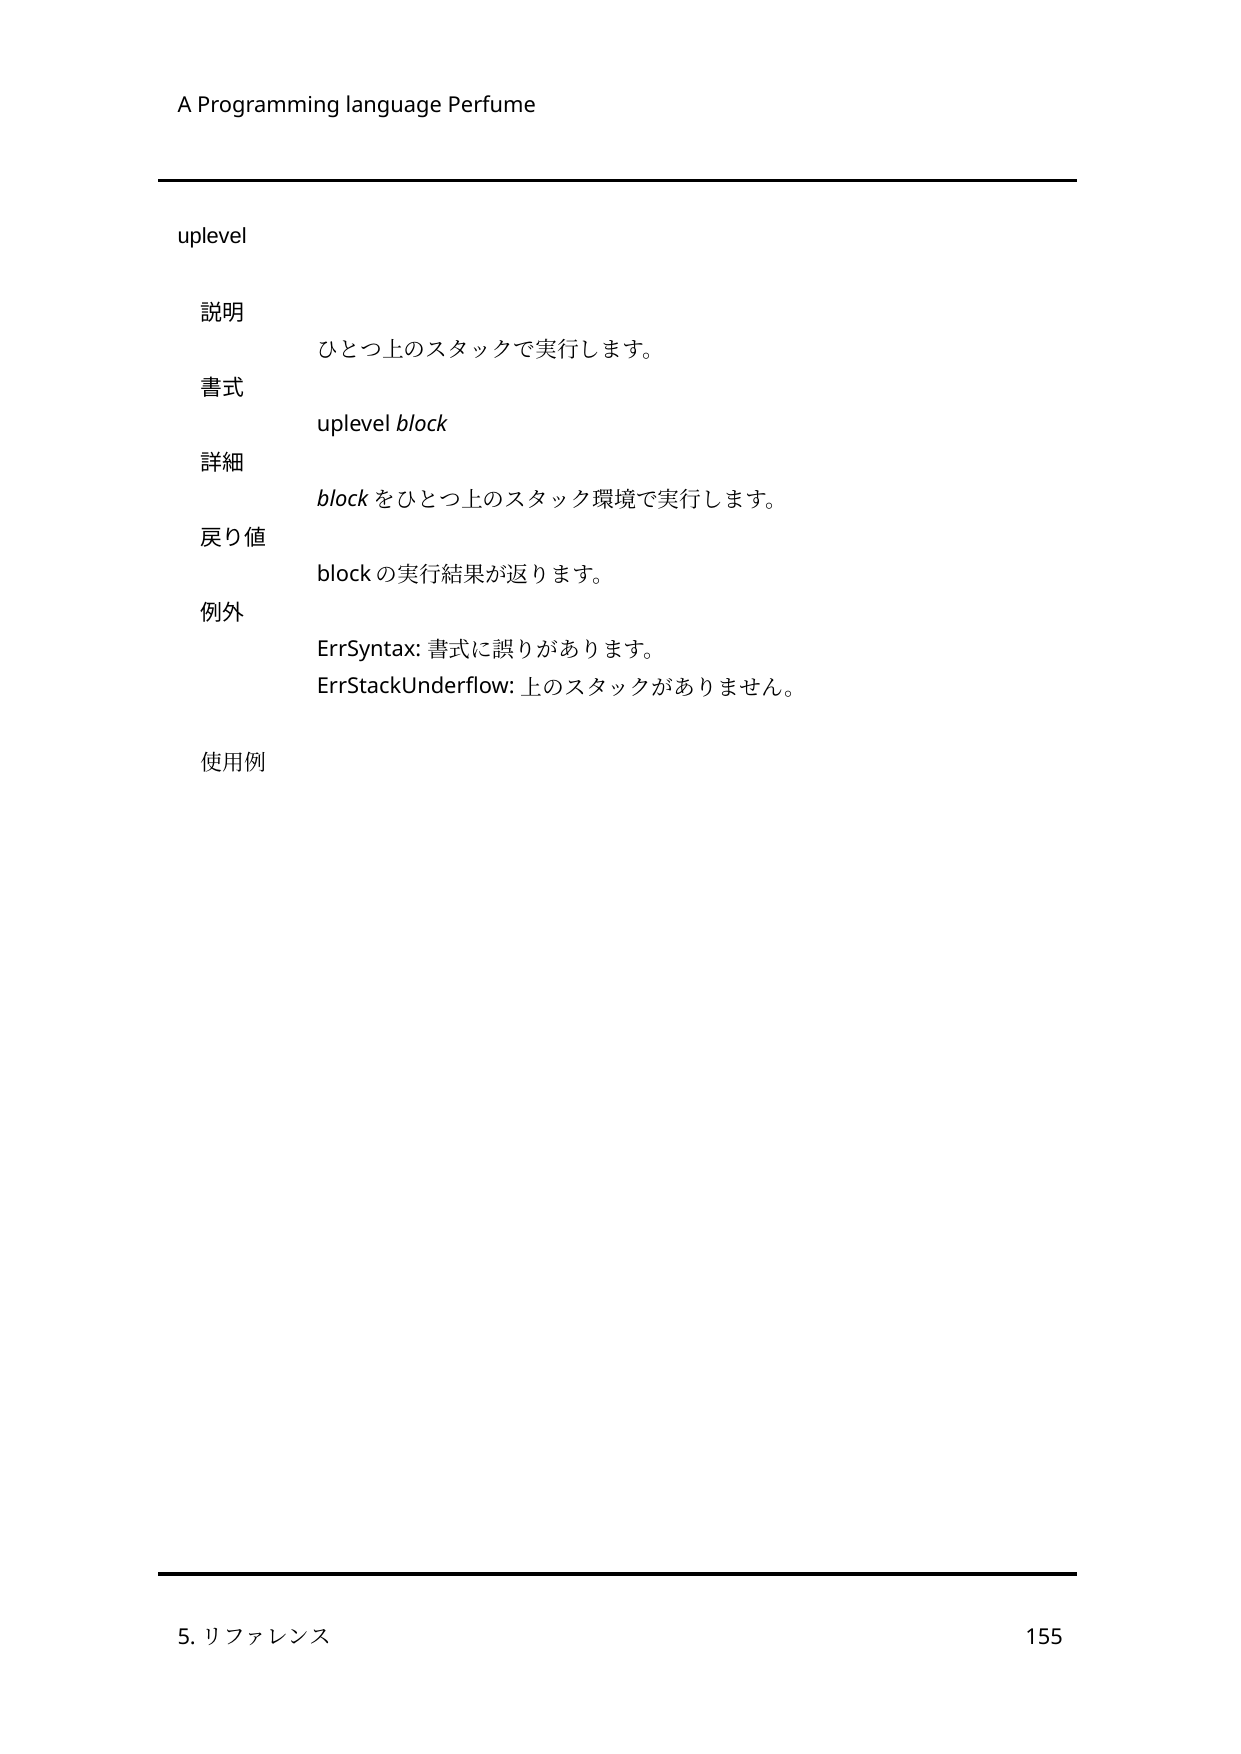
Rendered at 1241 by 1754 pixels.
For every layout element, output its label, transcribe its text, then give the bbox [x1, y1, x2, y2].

table_cell 書式 [200, 367, 317, 442]
table_header 説明 [200, 292, 317, 367]
table_cell ErrSyntax: 書式に誤りがあります。 ErrStackUnderflow: 上のスタックがありません。 [317, 592, 1063, 717]
table_cell 戻り値 [200, 517, 317, 592]
table_cell 詳細 [200, 442, 317, 517]
table_cell block をひとつ上のスタック環境で実行します。 [317, 442, 1063, 517]
table_cell [317, 717, 1063, 817]
table_cell uplevel block [317, 367, 1063, 442]
table_cell blockの実行結果が返ります。 [317, 517, 1063, 592]
subtitle uplevel [177, 217, 1063, 254]
table_cell 例外 [200, 592, 317, 717]
table_cell 使用例 [200, 717, 317, 817]
table_header ひとつ上のスタックで実行します。 [317, 292, 1063, 367]
